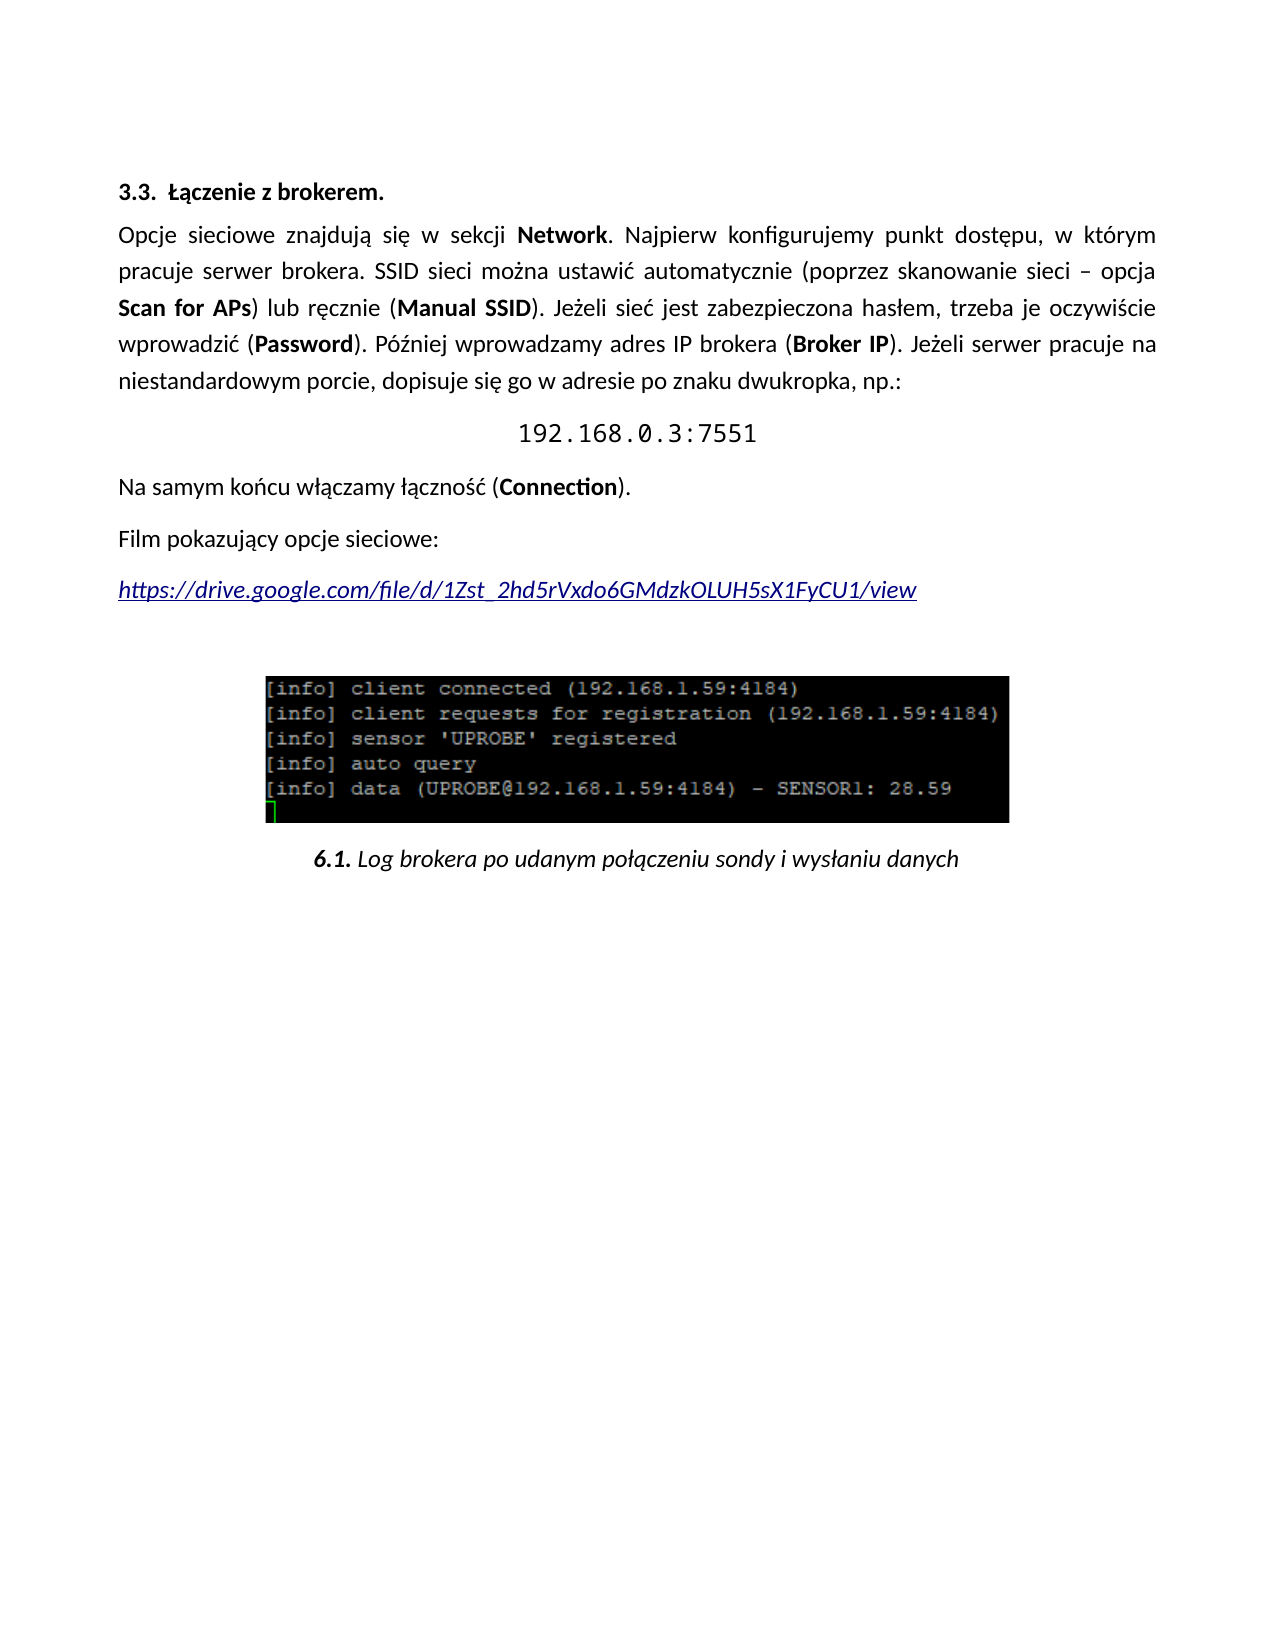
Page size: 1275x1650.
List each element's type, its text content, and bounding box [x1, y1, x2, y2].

text Opcje sieciowe znajdują się w sekcji Network. Najpierw konfigurujemy punkt dostępu, w którym pracuje serwer brokera. SSID sieci można ustawić automatycznie (poprzez skanowanie sieci – opcja Scan for APs) lub ręcznie (Manual SSID). Jeżeli sieć jest zabezpieczona hasłem, trzeba je oczywiście wprowadzić (Password). Później wprowadzamy adres IP brokera (Broker IP). Jeżeli serwer pracuje na niestandardowym porcie, dopisuje się go w adresie po znaku dwukropka, np.: [118, 219, 1157, 396]
subtitle 3.3. Łączenie z brokerem. [118, 176, 1157, 206]
text 192.168.0.3:7551 [118, 416, 1157, 450]
text 6.1. Log brokera po udanym połączeniu sondy i wysłaniu danych [118, 844, 1157, 874]
text Film pokazujący opcje sieciowe: [118, 523, 1157, 553]
text https://drive.google.com/file/d/1Zst_2hd5rVxdo6GMdzkOLUH5sX1FyCU1/view [118, 574, 1157, 604]
text Na samym końcu włączamy łączność (Connection). [118, 472, 1157, 502]
picture [265, 676, 1010, 823]
